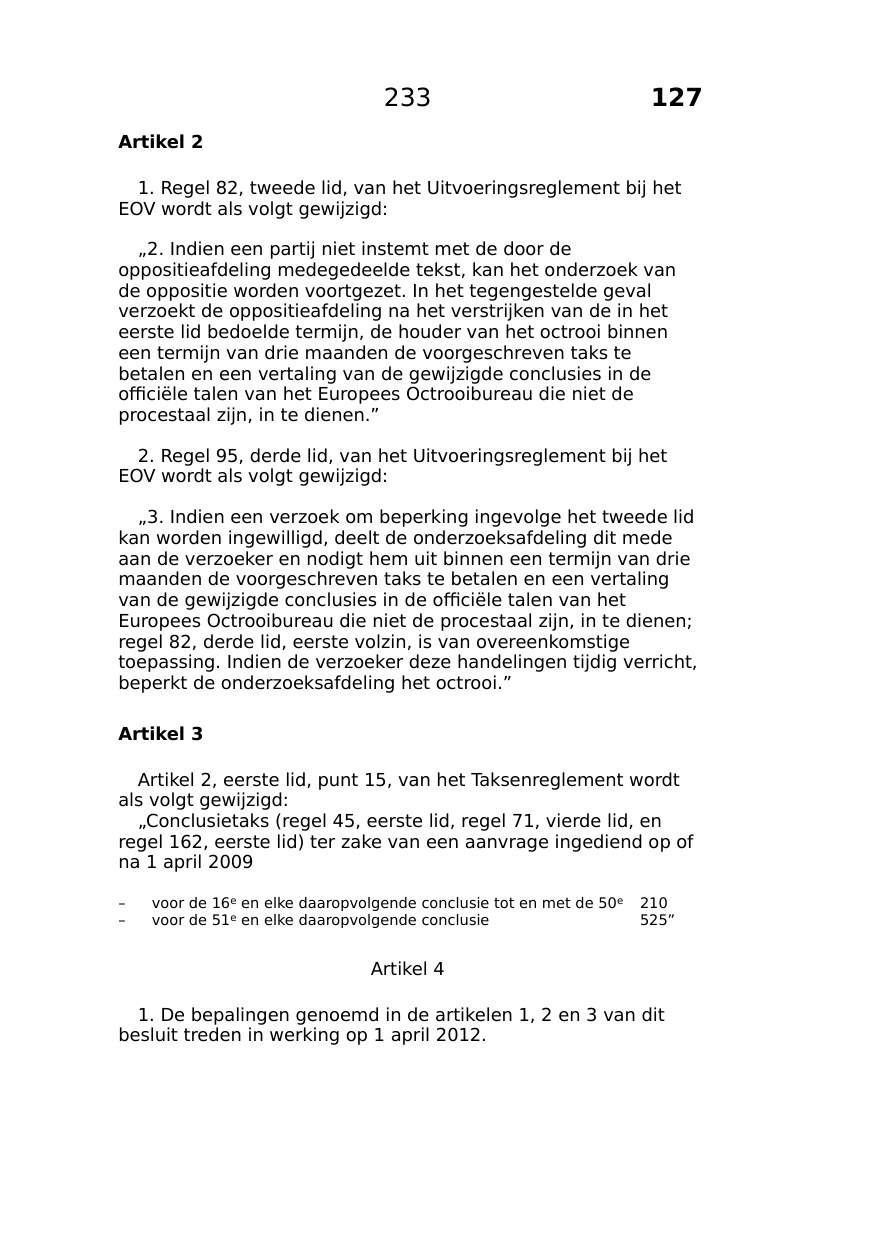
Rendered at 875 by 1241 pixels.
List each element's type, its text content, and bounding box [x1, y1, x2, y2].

text „3. Indien een verzoek om beperking ingevolge het tweede lid kan worden ingewilligd, deelt de onderzoeksafdeling dit mede aan de verzoeker en nodigt hem uit binnen een termijn van drie maanden de voorgeschreven taks te betalen en een vertaling van de gewijzigde conclusies in de officiële talen van het Europees Octrooibureau die niet de procestaal zijn, in te dienen; regel 82, derde lid, eerste volzin, is van overeenkomstige toepassing. Indien de verzoeker deze handelingen tijdig verricht, beperkt de onderzoeksafdeling het octrooi.” [118, 507, 703, 694]
subtitle Artikel 3 [118, 724, 703, 744]
table_header voor de 16e en elke daaropvolgende conclusie tot en met de 50e [146, 895, 634, 912]
table_header – [118, 895, 146, 912]
text 1. De bepalingen genoemd in de artikelen 1, 2 en 3 van dit besluit treden in werking op 1 april 2012. [118, 1004, 703, 1046]
text 1. Regel 82, tweede lid, van het Uitvoeringsreglement bij het EOV wordt als volgt gewijzigd: [118, 178, 703, 219]
table_header 210 [634, 895, 703, 912]
table_cell voor de 51e en elke daaropvolgende conclusie [146, 912, 634, 929]
table_cell 525” [634, 912, 703, 929]
table_cell – [118, 912, 146, 929]
subtitle Artikel 4 [118, 959, 703, 979]
text „2. Indien een partij niet instemt met de door de oppositieafdeling medegedeelde tekst, kan het onderzoek van de oppositie worden voortgezet. In het tegengestelde geval verzoekt de oppositieafdeling na het verstrijken van de in het eerste lid bedoelde termijn, de houder van het octrooi binnen een termijn van drie maanden de voorgeschreven taks te betalen en een vertaling van de gewijzigde conclusies in de officiële talen van het Europees Octrooibureau die niet de procestaal zijn, in te dienen.” [118, 239, 703, 426]
text 2. Regel 95, derde lid, van het Uitvoeringsreglement bij het EOV wordt als volgt gewijzigd: [118, 446, 703, 487]
subtitle Artikel 2 [118, 132, 703, 153]
text Artikel 2, eerste lid, punt 15, van het Taksenreglement wordt als volgt gewijzigd: [118, 769, 703, 811]
text „Conclusietaks (regel 45, eerste lid, regel 71, vierde lid, en regel 162, eerste lid) ter zake van een aanvrage ingediend op of na 1 april 2009 [118, 811, 703, 873]
